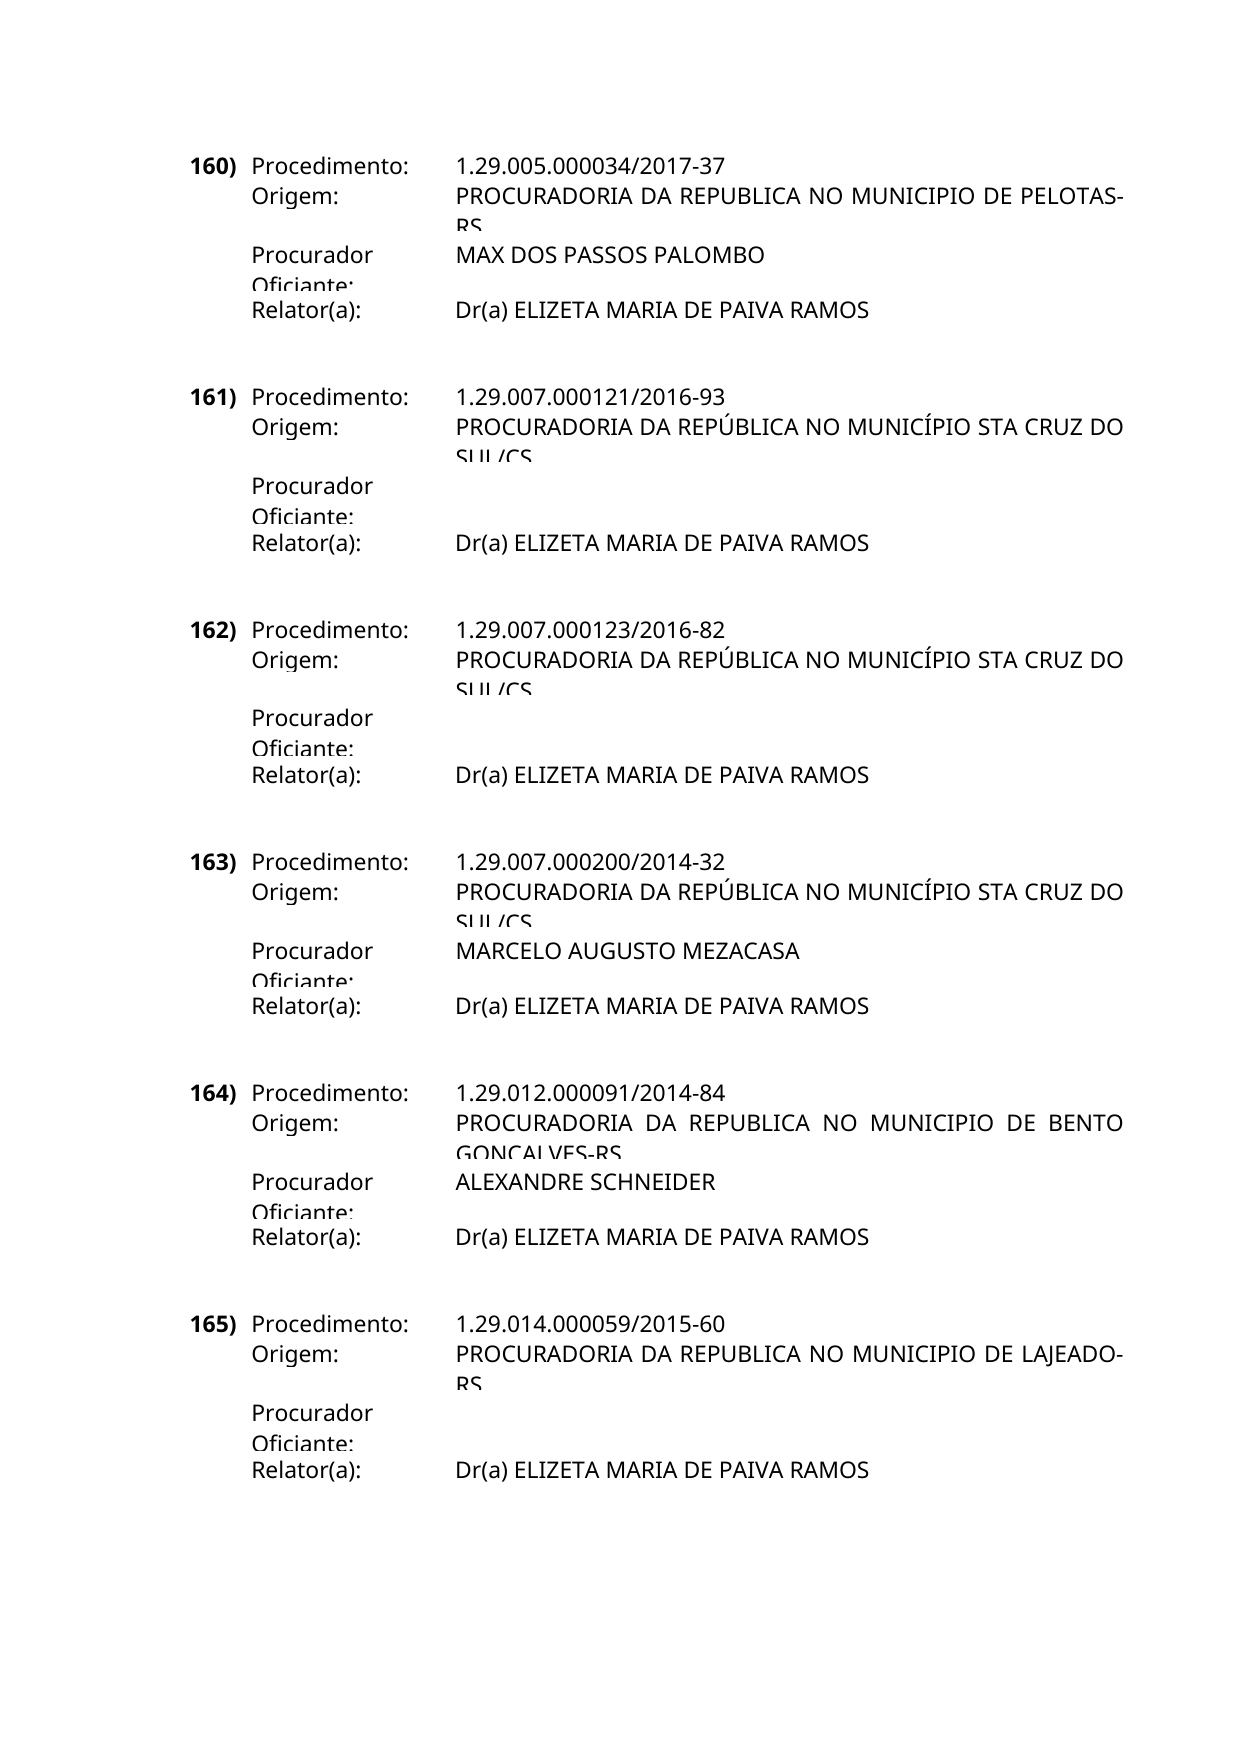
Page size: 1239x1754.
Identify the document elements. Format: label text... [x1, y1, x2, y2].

table_cell [1125, 324, 1239, 381]
table_cell [251, 1020, 455, 1077]
table_cell [189, 294, 251, 324]
table_cell [189, 1166, 251, 1217]
table_cell [189, 935, 251, 986]
table_cell [251, 462, 455, 469]
table_cell [455, 1158, 1124, 1166]
table_cell [0, 1251, 189, 1308]
table_cell [1125, 294, 1239, 324]
table_cell [1125, 695, 1239, 702]
table_cell [455, 470, 1124, 523]
table_cell 1.29.005.000034/2017-37 [455, 150, 1124, 178]
table_cell [189, 1338, 251, 1367]
table_header Dr(a) ELIZETA MARIA DE PAIVA RAMOS [455, 1454, 1122, 1482]
table_cell [0, 1136, 189, 1158]
table_cell [1125, 440, 1239, 462]
table_cell [1125, 905, 1239, 927]
table_cell [189, 527, 251, 557]
table_cell [0, 759, 189, 789]
table_cell [1125, 846, 1239, 874]
table_header Dr(a) ELIZETA MARIA DE PAIVA RAMOS [455, 294, 1122, 323]
table_cell [189, 411, 251, 439]
table_cell Origem: [251, 411, 455, 439]
table_cell [455, 1020, 1124, 1077]
table_cell [0, 990, 189, 1020]
table_cell [251, 789, 455, 846]
table_cell [0, 702, 189, 756]
table_cell [189, 1107, 251, 1136]
table_cell [1125, 209, 1239, 231]
table_cell [0, 150, 189, 178]
table_cell [1125, 876, 1239, 904]
table_cell 1.29.012.000091/2014-84 [455, 1077, 1124, 1106]
table_cell [1125, 990, 1239, 1020]
table_cell [1125, 557, 1239, 613]
table_cell [1125, 1077, 1239, 1106]
table_cell [455, 702, 1124, 756]
table_cell Origem: [251, 180, 455, 208]
table_header Relator(a): [251, 759, 455, 788]
table_cell Procurador Oficiante: [251, 1166, 455, 1218]
table_cell [189, 557, 251, 613]
table_cell [0, 231, 189, 238]
table_cell 1.29.007.000200/2014-32 [455, 846, 1124, 874]
table_header Dr(a) ELIZETA MARIA DE PAIVA RAMOS [455, 527, 1122, 555]
table_header Relator(a): [251, 1454, 455, 1482]
table_cell [0, 1308, 189, 1337]
table_cell Procurador Oficiante: [251, 470, 455, 523]
table_cell ALEXANDRE SCHNEIDER [455, 1166, 1124, 1217]
table_cell [0, 1107, 189, 1136]
table_cell Procedimento: [251, 381, 455, 409]
table_cell PROCURADORIA DA REPÚBLICA NO MUNICÍPIO STA CRUZ DO SUL/CS [455, 411, 1124, 462]
table_cell [0, 180, 189, 208]
table_cell [251, 209, 455, 231]
table_cell [189, 440, 251, 462]
table_cell [189, 789, 251, 846]
table_cell 163) [189, 846, 251, 874]
table_cell [189, 1020, 251, 1077]
table_cell [0, 557, 189, 613]
table_cell [189, 927, 251, 934]
table_cell [0, 1397, 189, 1451]
table_cell Procurador Oficiante: [251, 1397, 455, 1451]
table_cell 160) [189, 150, 251, 178]
table_cell PROCURADORIA DA REPUBLICA NO MUNICIPIO DE PELOTAS-RS [455, 180, 1124, 231]
table_cell [251, 1136, 455, 1158]
table_cell [1125, 231, 1239, 238]
table_cell [1125, 1020, 1239, 1077]
table_cell [0, 440, 189, 462]
table_cell [1125, 381, 1239, 409]
table_cell [455, 1397, 1124, 1451]
table_cell [0, 1367, 189, 1389]
table_cell [1125, 1367, 1239, 1389]
table_cell [0, 927, 189, 934]
table_cell [189, 1397, 251, 1451]
table_cell [0, 1454, 189, 1484]
table_cell [251, 927, 455, 934]
table_cell [0, 905, 189, 927]
table_cell [0, 294, 189, 324]
table_cell [189, 990, 251, 1020]
table_cell [251, 1251, 455, 1308]
table_cell [0, 239, 189, 289]
table_cell [1125, 1136, 1239, 1158]
table_header Dr(a) ELIZETA MARIA DE PAIVA RAMOS [455, 1221, 1122, 1250]
table_header [1125, 0, 1239, 150]
table_cell [189, 180, 251, 208]
table_header Relator(a): [251, 294, 455, 323]
table_cell [455, 1251, 1124, 1308]
table_cell Origem: [251, 644, 455, 672]
table_cell [0, 876, 189, 904]
table_header Relator(a): [251, 527, 455, 555]
table_header Dr(a) ELIZETA MARIA DE PAIVA RAMOS [455, 990, 1122, 1019]
table_cell [1125, 927, 1239, 934]
table_cell [189, 1158, 251, 1166]
table_cell Procedimento: [251, 1308, 455, 1337]
table_cell [1125, 1454, 1239, 1484]
table_cell [189, 1367, 251, 1389]
table_cell [0, 644, 189, 672]
table_cell Procurador Oficiante: [251, 239, 455, 291]
table_cell Origem: [251, 1338, 455, 1367]
table_cell [1125, 1221, 1239, 1251]
table_cell [1125, 239, 1239, 289]
table_cell [251, 1158, 455, 1166]
table_cell [0, 789, 189, 846]
table_header Relator(a): [251, 990, 455, 1019]
table_cell [455, 557, 1124, 613]
table_cell [0, 1166, 189, 1217]
table_cell [0, 381, 189, 409]
table_cell [189, 462, 251, 469]
table_cell 162) [189, 614, 251, 642]
table_cell [251, 557, 455, 613]
table_cell [0, 935, 189, 986]
table_cell [1125, 462, 1239, 469]
table_cell [189, 1389, 251, 1397]
table_cell Procedimento: [251, 614, 455, 642]
table_cell [1125, 1308, 1239, 1337]
table_cell [0, 411, 189, 439]
table_header [251, 0, 455, 150]
table_cell [1125, 614, 1239, 642]
table_cell [189, 1251, 251, 1308]
table_cell [189, 324, 251, 381]
table_cell [0, 1338, 189, 1367]
table_cell [251, 1367, 455, 1389]
table_cell [1125, 644, 1239, 672]
table_cell [189, 1136, 251, 1158]
table_cell [0, 1158, 189, 1166]
table_cell [251, 672, 455, 694]
table_header Dr(a) ELIZETA MARIA DE PAIVA RAMOS [455, 759, 1122, 788]
table_cell [0, 1020, 189, 1077]
table_cell 165) [189, 1308, 251, 1337]
table_cell Procedimento: [251, 1077, 455, 1106]
table_cell [189, 702, 251, 756]
table_cell [1125, 470, 1239, 523]
table_cell [455, 324, 1124, 381]
table_cell [0, 462, 189, 469]
table_cell [455, 789, 1124, 846]
table_header Relator(a): [251, 1221, 455, 1250]
table_cell [0, 695, 189, 702]
table_cell [1125, 527, 1239, 557]
table_cell [189, 759, 251, 789]
table_cell [189, 239, 251, 289]
table_cell [1125, 1397, 1239, 1451]
table_cell [455, 1389, 1124, 1397]
table_cell [189, 209, 251, 231]
table_cell [189, 470, 251, 523]
table_cell [455, 927, 1124, 934]
table_cell [1125, 935, 1239, 986]
table_cell [1125, 1251, 1239, 1308]
table_cell Procedimento: [251, 846, 455, 874]
table_cell [0, 1221, 189, 1251]
table_header [455, 0, 1124, 150]
table_cell [189, 876, 251, 904]
table_cell [189, 695, 251, 702]
table_cell [455, 231, 1124, 238]
table_cell [1125, 1166, 1239, 1217]
table_header [0, 0, 189, 150]
table_cell [0, 1077, 189, 1106]
table_cell Origem: [251, 1107, 455, 1136]
table_cell [0, 672, 189, 694]
table_cell [0, 209, 189, 231]
table_cell [251, 324, 455, 381]
table_cell [1125, 789, 1239, 846]
table_cell [189, 644, 251, 672]
table_cell 1.29.007.000121/2016-93 [455, 381, 1124, 409]
table_cell Procurador Oficiante: [251, 702, 455, 756]
table_cell Procedimento: [251, 150, 455, 178]
table_cell [1125, 180, 1239, 208]
table_cell [251, 440, 455, 462]
table_cell [0, 527, 189, 557]
table_cell [0, 1389, 189, 1397]
table_cell [0, 614, 189, 642]
table_cell [251, 1389, 455, 1397]
table_cell MAX DOS PASSOS PALOMBO [455, 239, 1124, 289]
table_cell [1125, 1158, 1239, 1166]
table_cell [0, 324, 189, 381]
table_cell Origem: [251, 876, 455, 904]
table_cell PROCURADORIA DA REPÚBLICA NO MUNICÍPIO STA CRUZ DO SUL/CS [455, 876, 1124, 927]
table_cell [455, 695, 1124, 702]
table_cell PROCURADORIA DA REPÚBLICA NO MUNICÍPIO STA CRUZ DO SUL/CS [455, 644, 1124, 694]
table_cell [189, 1221, 251, 1251]
table_cell PROCURADORIA DA REPUBLICA NO MUNICIPIO DE BENTO GONCALVES-RS [455, 1107, 1124, 1158]
table_cell [1125, 150, 1239, 178]
table_header [189, 0, 251, 150]
table_cell [1125, 1107, 1239, 1136]
table_cell [189, 1454, 251, 1484]
table_cell [1125, 1389, 1239, 1397]
table_cell [455, 462, 1124, 469]
table_cell [1125, 759, 1239, 789]
table_cell [189, 672, 251, 694]
table_cell 1.29.007.000123/2016-82 [455, 614, 1124, 642]
table_cell PROCURADORIA DA REPUBLICA NO MUNICIPIO DE LAJEADO-RS [455, 1338, 1124, 1389]
table_cell [0, 846, 189, 874]
table_cell MARCELO AUGUSTO MEZACASA [455, 935, 1124, 986]
table_cell [251, 695, 455, 702]
table_cell [251, 905, 455, 927]
table_cell [0, 470, 189, 523]
table_cell Procurador Oficiante: [251, 935, 455, 987]
table_cell [1125, 672, 1239, 694]
table_cell [189, 905, 251, 927]
table_cell 164) [189, 1077, 251, 1106]
table_cell [189, 231, 251, 238]
table_cell [1125, 1338, 1239, 1367]
table_cell 1.29.014.000059/2015-60 [455, 1308, 1124, 1337]
table_cell [1125, 411, 1239, 439]
table_cell [251, 231, 455, 238]
table_cell [1125, 702, 1239, 756]
table_cell 161) [189, 381, 251, 409]
